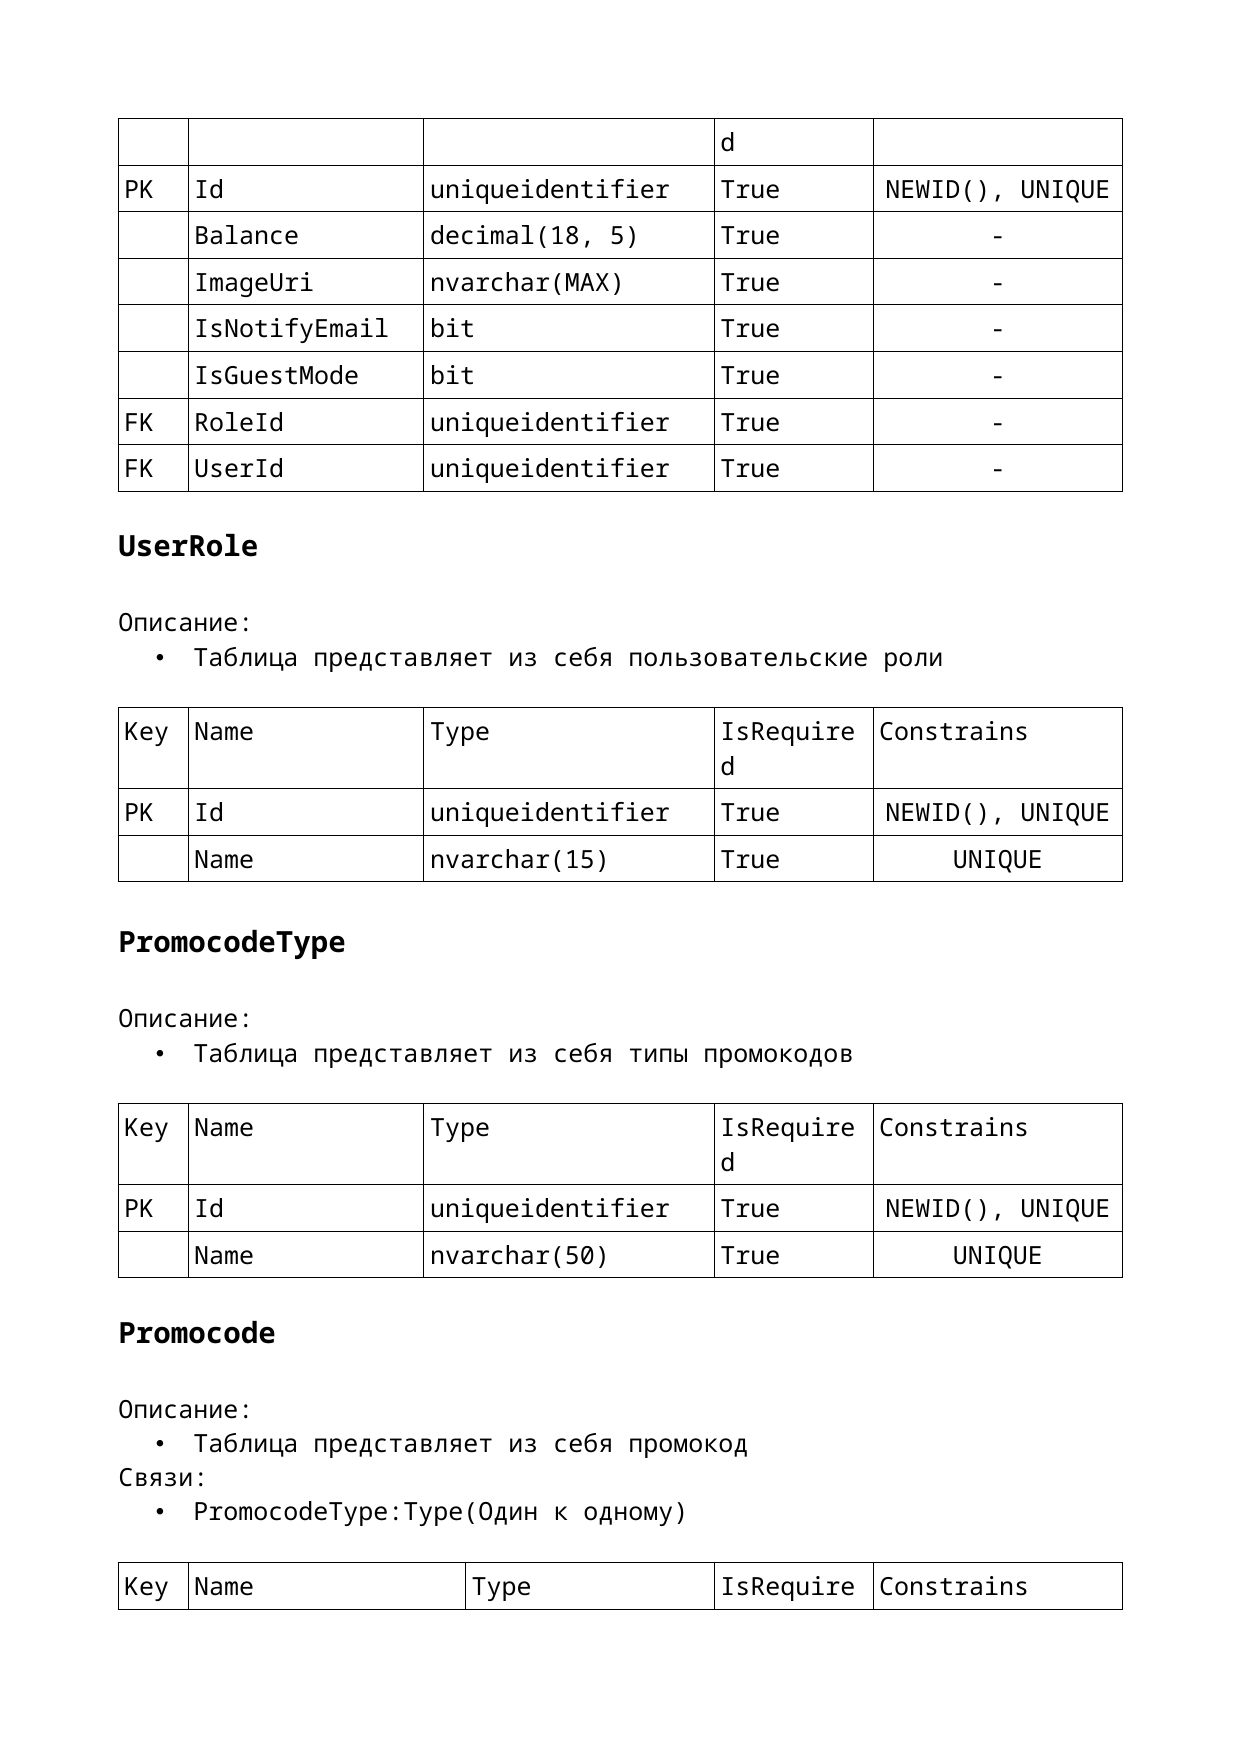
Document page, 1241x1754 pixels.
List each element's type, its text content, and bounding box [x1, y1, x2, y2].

table_cell decimal(18, 5) [424, 212, 714, 258]
table_cell [119, 836, 188, 881]
text UserRole [118, 526, 1122, 565]
table_header Type [424, 708, 714, 788]
table_cell True [715, 1232, 873, 1277]
table_cell Id [189, 166, 423, 211]
table_cell - [874, 399, 1122, 444]
table_cell [119, 259, 188, 304]
table_cell nvarchar(MAX) [424, 259, 714, 304]
table_header Name [189, 708, 423, 788]
table_cell True [715, 259, 873, 304]
table_cell NEWID(), UNIQUE [874, 789, 1122, 834]
text Описание: [118, 1392, 1122, 1426]
table_cell NEWID(), UNIQUE [874, 1185, 1122, 1231]
table_header Key [119, 708, 188, 788]
table_cell True [715, 445, 873, 491]
text Promocode [118, 1312, 1122, 1352]
table_cell Id [189, 1185, 423, 1231]
table_cell nvarchar(15) [424, 836, 714, 881]
table_header Constrains [874, 1563, 1122, 1608]
table_cell - [874, 212, 1122, 258]
table_cell True [715, 1185, 873, 1231]
table_header IsRequired [715, 1104, 873, 1184]
table_cell IsNotifyEmail [189, 305, 423, 351]
table_cell Balance [189, 212, 423, 258]
text Связи: [118, 1460, 1122, 1494]
text Описание: [118, 1001, 1122, 1035]
table_cell ImageUri [189, 259, 423, 304]
table_header [119, 119, 188, 165]
table_cell uniqueidentifier [424, 166, 714, 211]
table_cell IsGuestMode [189, 352, 423, 397]
table_header Name [189, 1563, 465, 1608]
table_cell FK [119, 399, 188, 444]
table_cell uniqueidentifier [424, 399, 714, 444]
table_header Type [424, 1104, 714, 1184]
table_cell Name [189, 836, 423, 881]
list Таблица представляет из себя типы промокодов [156, 1035, 1122, 1069]
table_cell True [715, 789, 873, 834]
table_header [874, 119, 1122, 165]
table_cell UNIQUE [874, 836, 1122, 881]
table_cell uniqueidentifier [424, 789, 714, 834]
table_cell nvarchar(50) [424, 1232, 714, 1277]
table_header [424, 119, 714, 165]
table_cell - [874, 259, 1122, 304]
table_cell - [874, 305, 1122, 351]
table_cell UNIQUE [874, 1232, 1122, 1277]
list PromocodeType:Type(Один к одному) [156, 1494, 1122, 1528]
table_header d [715, 119, 873, 165]
table_cell True [715, 399, 873, 444]
table_cell Id [189, 789, 423, 834]
table_header Type [466, 1563, 714, 1608]
table_cell uniqueidentifier [424, 445, 714, 491]
list Таблица представляет из себя промокод [156, 1426, 1122, 1460]
table_header Key [119, 1104, 188, 1184]
table_cell PK [119, 166, 188, 211]
table_cell bit [424, 305, 714, 351]
table_cell True [715, 352, 873, 397]
table_header Constrains [874, 1104, 1122, 1184]
list Таблица представляет из себя пользовательские роли [156, 639, 1122, 673]
text Описание: [118, 605, 1122, 639]
table_cell [119, 1232, 188, 1277]
table_cell Name [189, 1232, 423, 1277]
table_cell True [715, 212, 873, 258]
table_cell True [715, 305, 873, 351]
table_header Name [189, 1104, 423, 1184]
table_cell - [874, 445, 1122, 491]
table_cell bit [424, 352, 714, 397]
table_cell UserId [189, 445, 423, 491]
text PromocodeType [118, 922, 1122, 961]
table_header IsRequired [715, 708, 873, 788]
table_cell uniqueidentifier [424, 1185, 714, 1231]
table_cell RoleId [189, 399, 423, 444]
table_cell FK [119, 445, 188, 491]
table_cell True [715, 166, 873, 211]
table_cell [119, 305, 188, 351]
table_cell [119, 352, 188, 397]
table_cell - [874, 352, 1122, 397]
table_cell [119, 212, 188, 258]
table_header [189, 119, 423, 165]
table_header Key [119, 1563, 188, 1608]
table_cell PK [119, 1185, 188, 1231]
table_cell True [715, 836, 873, 881]
table_cell NEWID(), UNIQUE [874, 166, 1122, 211]
table_cell PK [119, 789, 188, 834]
table_header IsRequire [715, 1563, 873, 1608]
table_header Constrains [874, 708, 1122, 788]
